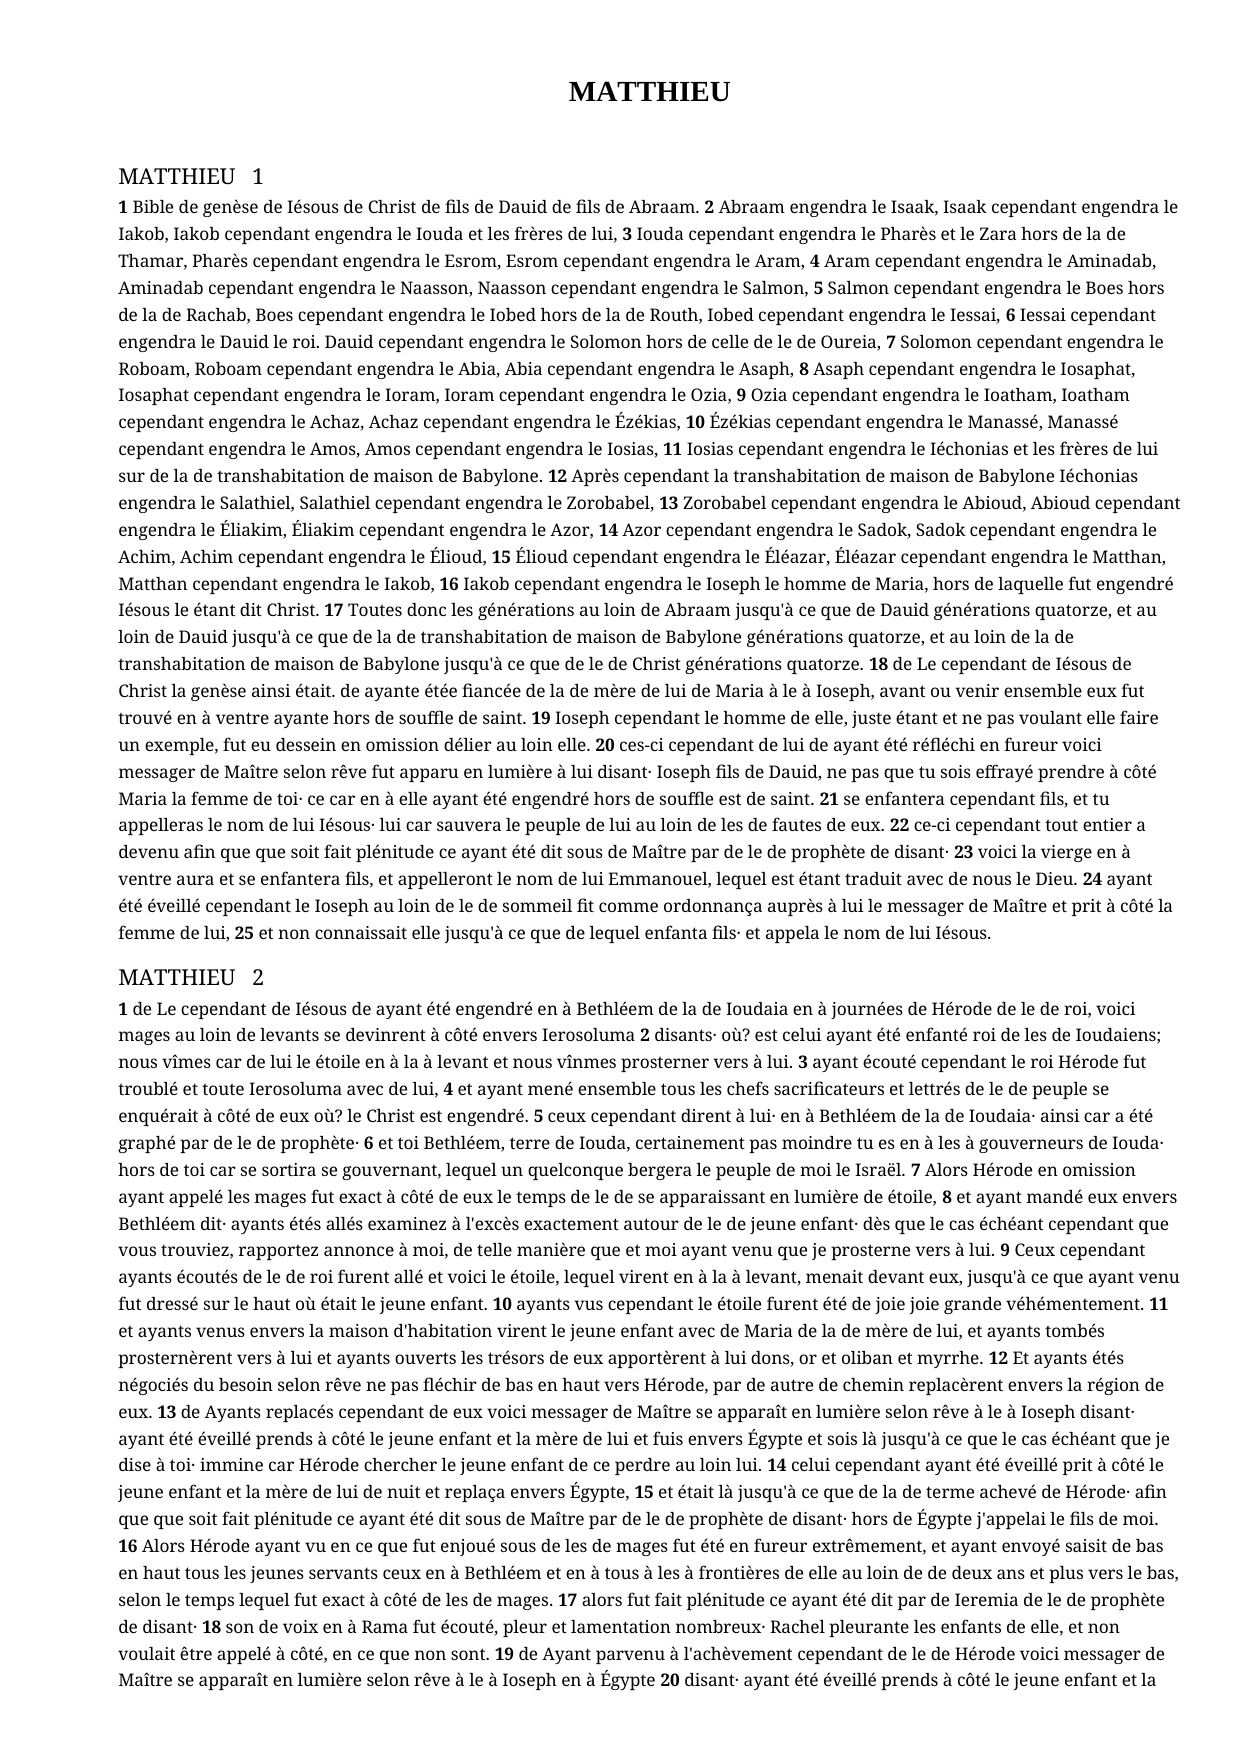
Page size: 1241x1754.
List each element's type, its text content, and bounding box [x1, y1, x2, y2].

text MATTHIEU 1 [118, 161, 1181, 191]
subtitle MATTHIEU [118, 74, 1181, 107]
text MATTHIEU 2 [118, 962, 1181, 992]
text 1 Bible de genèse de Iésous de Christ de fils de Dauid de fils de Abraam. 2 Abraam engendra le Isaak, Isaak cependant engendra le Iakob, Iakob cependant engendra le Iouda et les frères de lui, 3 Iouda cependant engendra le Pharès et le Zara hors de la de Thamar, Pharès cependant engendra le Esrom, Esrom cependant engendra le Aram, 4 Aram cependant engendra le Aminadab, Aminadab cependant engendra le Naasson, Naasson cependant engendra le Salmon, 5 Salmon cependant engendra le Boes hors de la de Rachab, Boes cependant engendra le Iobed hors de la de Routh, Iobed cependant engendra le Iessai, 6 Iessai cependant engendra le Dauid le roi. Dauid cependant engendra le Solomon hors de celle de le de Oureia, 7 Solomon cependant engendra le Roboam, Roboam cependant engendra le Abia, Abia cependant engendra le Asaph, 8 Asaph cependant engendra le Iosaphat, Iosaphat cependant engendra le Ioram, Ioram cependant engendra le Ozia, 9 Ozia cependant engendra le Ioatham, Ioatham cependant engendra le Achaz, Achaz cependant engendra le Ézékias, 10 Ézékias cependant engendra le Manassé, Manassé cependant engendra le Amos, Amos cependant engendra le Iosias, 11 Iosias cependant engendra le Iéchonias et les frères de lui sur de la de transhabitation de maison de Babylone. 12 Après cependant la transhabitation de maison de Babylone Iéchonias engendra le Salathiel, Salathiel cependant engendra le Zorobabel, 13 Zorobabel cependant engendra le Abioud, Abioud cependant engendra le Éliakim, Éliakim cependant engendra le Azor, 14 Azor cependant engendra le Sadok, Sadok cependant engendra le Achim, Achim cependant engendra le Élioud, 15 Élioud cependant engendra le Éléazar, Éléazar cependant engendra le Matthan, Matthan cependant engendra le Iakob, 16 Iakob cependant engendra le Ioseph le homme de Maria, hors de laquelle fut engendré Iésous le étant dit Christ. 17 Toutes donc les générations au loin de Abraam jusqu'à ce que de Dauid générations quatorze, et au loin de Dauid jusqu'à ce que de la de transhabitation de maison de Babylone générations quatorze, et au loin de la de transhabitation de maison de Babylone jusqu'à ce que de le de Christ générations quatorze. 18 de Le cependant de Iésous de Christ la genèse ainsi était. de ayante étée fiancée de la de mère de lui de Maria à le à Ioseph, avant ou venir ensemble eux fut trouvé en à ventre ayante hors de souffle de saint. 19 Ioseph cependant le homme de elle, juste étant et ne pas voulant elle faire un exemple, fut eu dessein en omission délier au loin elle. 20 ces-ci cependant de lui de ayant été réfléchi en fureur voici messager de Maître selon rêve fut apparu en lumière à lui disant· Ioseph fils de Dauid, ne pas que tu sois effrayé prendre à côté Maria la femme de toi· ce car en à elle ayant été engendré hors de souffle est de saint. 21 se enfantera cependant fils, et tu appelleras le nom de lui Iésous· lui car sauvera le peuple de lui au loin de les de fautes de eux. 22 ce-ci cependant tout entier a devenu afin que que soit fait plénitude ce ayant été dit sous de Maître par de le de prophète de disant· 23 voici la vierge en à ventre aura et se enfantera fils, et appelleront le nom de lui Emmanouel, lequel est étant traduit avec de nous le Dieu. 24 ayant été éveillé cependant le Ioseph au loin de le de sommeil fit comme ordonnança auprès à lui le messager de Maître et prit à côté la femme de lui, 25 et non connaissait elle jusqu'à ce que de lequel enfanta fils· et appela le nom de lui Iésous. [118, 195, 1181, 944]
text 1 de Le cependant de Iésous de ayant été engendré en à Bethléem de la de Ioudaia en à journées de Hérode de le de roi, voici mages au loin de levants se devinrent à côté envers Ierosoluma 2 disants· où? est celui ayant été enfanté roi de les de Ioudaiens; nous vîmes car de lui le étoile en à la à levant et nous vînmes prosterner vers à lui. 3 ayant écouté cependant le roi Hérode fut troublé et toute Ierosoluma avec de lui, 4 et ayant mené ensemble tous les chefs sacrificateurs et lettrés de le de peuple se enquérait à côté de eux où? le Christ est engendré. 5 ceux cependant dirent à lui· en à Bethléem de la de Ioudaia· ainsi car a été graphé par de le de prophète· 6 et toi Bethléem, terre de Iouda, certainement pas moindre tu es en à les à gouverneurs de Iouda· hors de toi car se sortira se gouvernant, lequel un quelconque bergera le peuple de moi le Israël. 7 Alors Hérode en omission ayant appelé les mages fut exact à côté de eux le temps de le de se apparaissant en lumière de étoile, 8 et ayant mandé eux envers Bethléem dit· ayants étés allés examinez à l'excès exactement autour de le de jeune enfant· dès que le cas échéant cependant que vous trouviez, rapportez annonce à moi, de telle manière que et moi ayant venu que je prosterne vers à lui. 9 Ceux cependant ayants écoutés de le de roi furent allé et voici le étoile, lequel virent en à la à levant, menait devant eux, jusqu'à ce que ayant venu fut dressé sur le haut où était le jeune enfant. 10 ayants vus cependant le étoile furent été de joie joie grande véhémentement. 11 et ayants venus envers la maison d'habitation virent le jeune enfant avec de Maria de la de mère de lui, et ayants tombés prosternèrent vers à lui et ayants ouverts les trésors de eux apportèrent à lui dons, or et oliban et myrrhe. 12 Et ayants étés négociés du besoin selon rêve ne pas fléchir de bas en haut vers Hérode, par de autre de chemin replacèrent envers la région de eux. 13 de Ayants replacés cependant de eux voici messager de Maître se apparaît en lumière selon rêve à le à Ioseph disant· ayant été éveillé prends à côté le jeune enfant et la mère de lui et fuis envers Égypte et sois là jusqu'à ce que le cas échéant que je dise à toi· immine car Hérode chercher le jeune enfant de ce perdre au loin lui. 14 celui cependant ayant été éveillé prit à côté le jeune enfant et la mère de lui de nuit et replaça envers Égypte, 15 et était là jusqu'à ce que de la de terme achevé de Hérode· afin que que soit fait plénitude ce ayant été dit sous de Maître par de le de prophète de disant· hors de Égypte j'appelai le fils de moi. 16 Alors Hérode ayant vu en ce que fut enjoué sous de les de mages fut été en fureur extrêmement, et ayant envoyé saisit de bas en haut tous les jeunes servants ceux en à Bethléem et en à tous à les à frontières de elle au loin de de deux ans et plus vers le bas, selon le temps lequel fut exact à côté de les de mages. 17 alors fut fait plénitude ce ayant été dit par de Ieremia de le de prophète de disant· 18 son de voix en à Rama fut écouté, pleur et lamentation nombreux· Rachel pleurante les enfants de elle, et non voulait être appelé à côté, en ce que non sont. 19 de Ayant parvenu à l'achèvement cependant de le de Hérode voici messager de Maître se apparaît en lumière selon rêve à le à Ioseph en à Égypte 20 disant· ayant été éveillé prends à côté le jeune enfant et la [118, 997, 1181, 1692]
